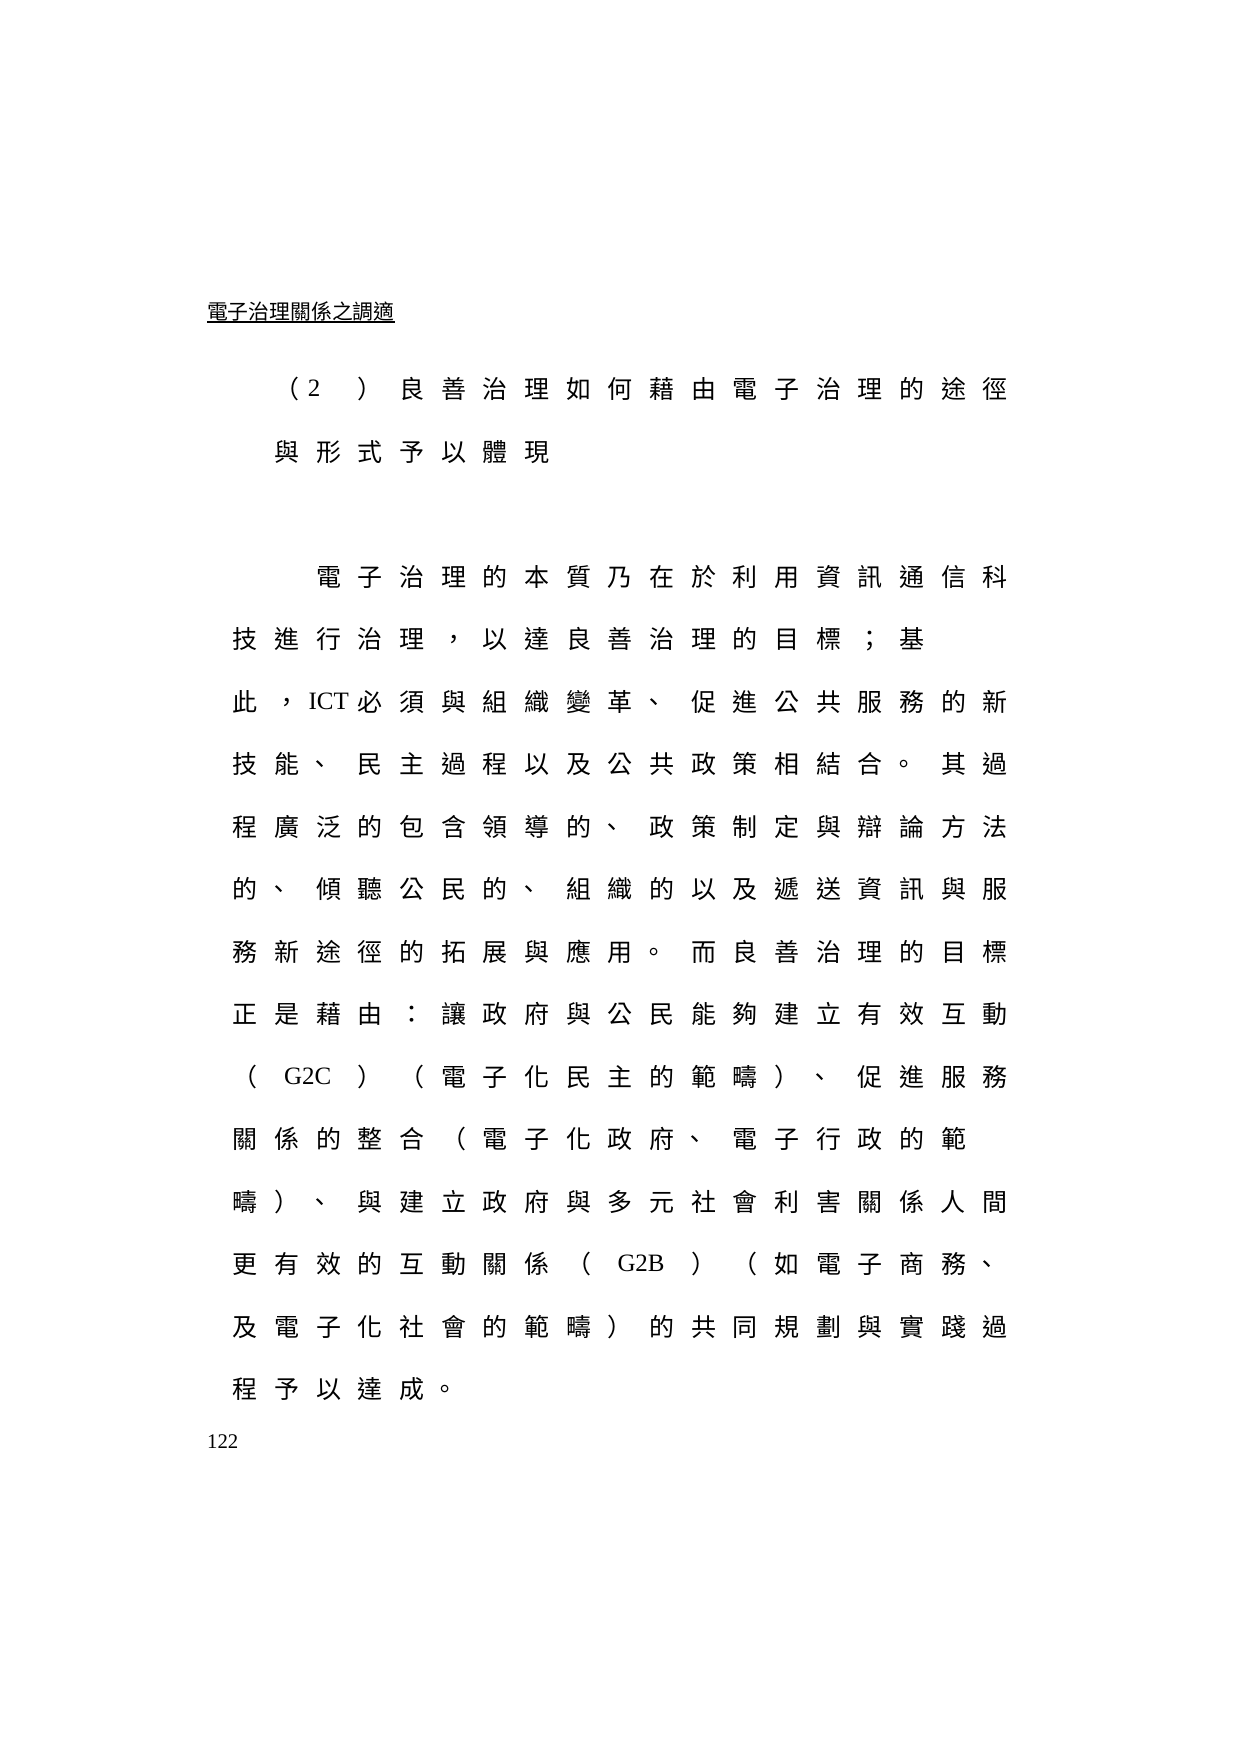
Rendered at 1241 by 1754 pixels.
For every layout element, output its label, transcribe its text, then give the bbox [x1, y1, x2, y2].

list 良善治理如何藉由電子治理的途徑與形式予以體現 [224, 346, 1016, 471]
text 電子治理的本質乃在於利用資訊通信科技進行治理，以達良善治理的目標；基此，ICT必須與組織變革、促進公共服務的新技能、民主過程以及公共政策相結合。其過程廣泛的包含領導的、政策制定與辯論方法的、傾聽公民的、組織的以及遞送資訊與服務新途徑的拓展與應用。而良善治理的目標正是藉由：讓政府與公民能夠建立有效互動（G2C）（電子化民主的範疇）、促進服務關係的整合（電子化政府、電子行政的範疇）、與建立政府與多元社會利害關係人間更有效的互動關係（G2B）（如電子商務、及電子化社會的範疇）的共同規劃與實踐過程予以達成。 [224, 533, 1016, 1408]
